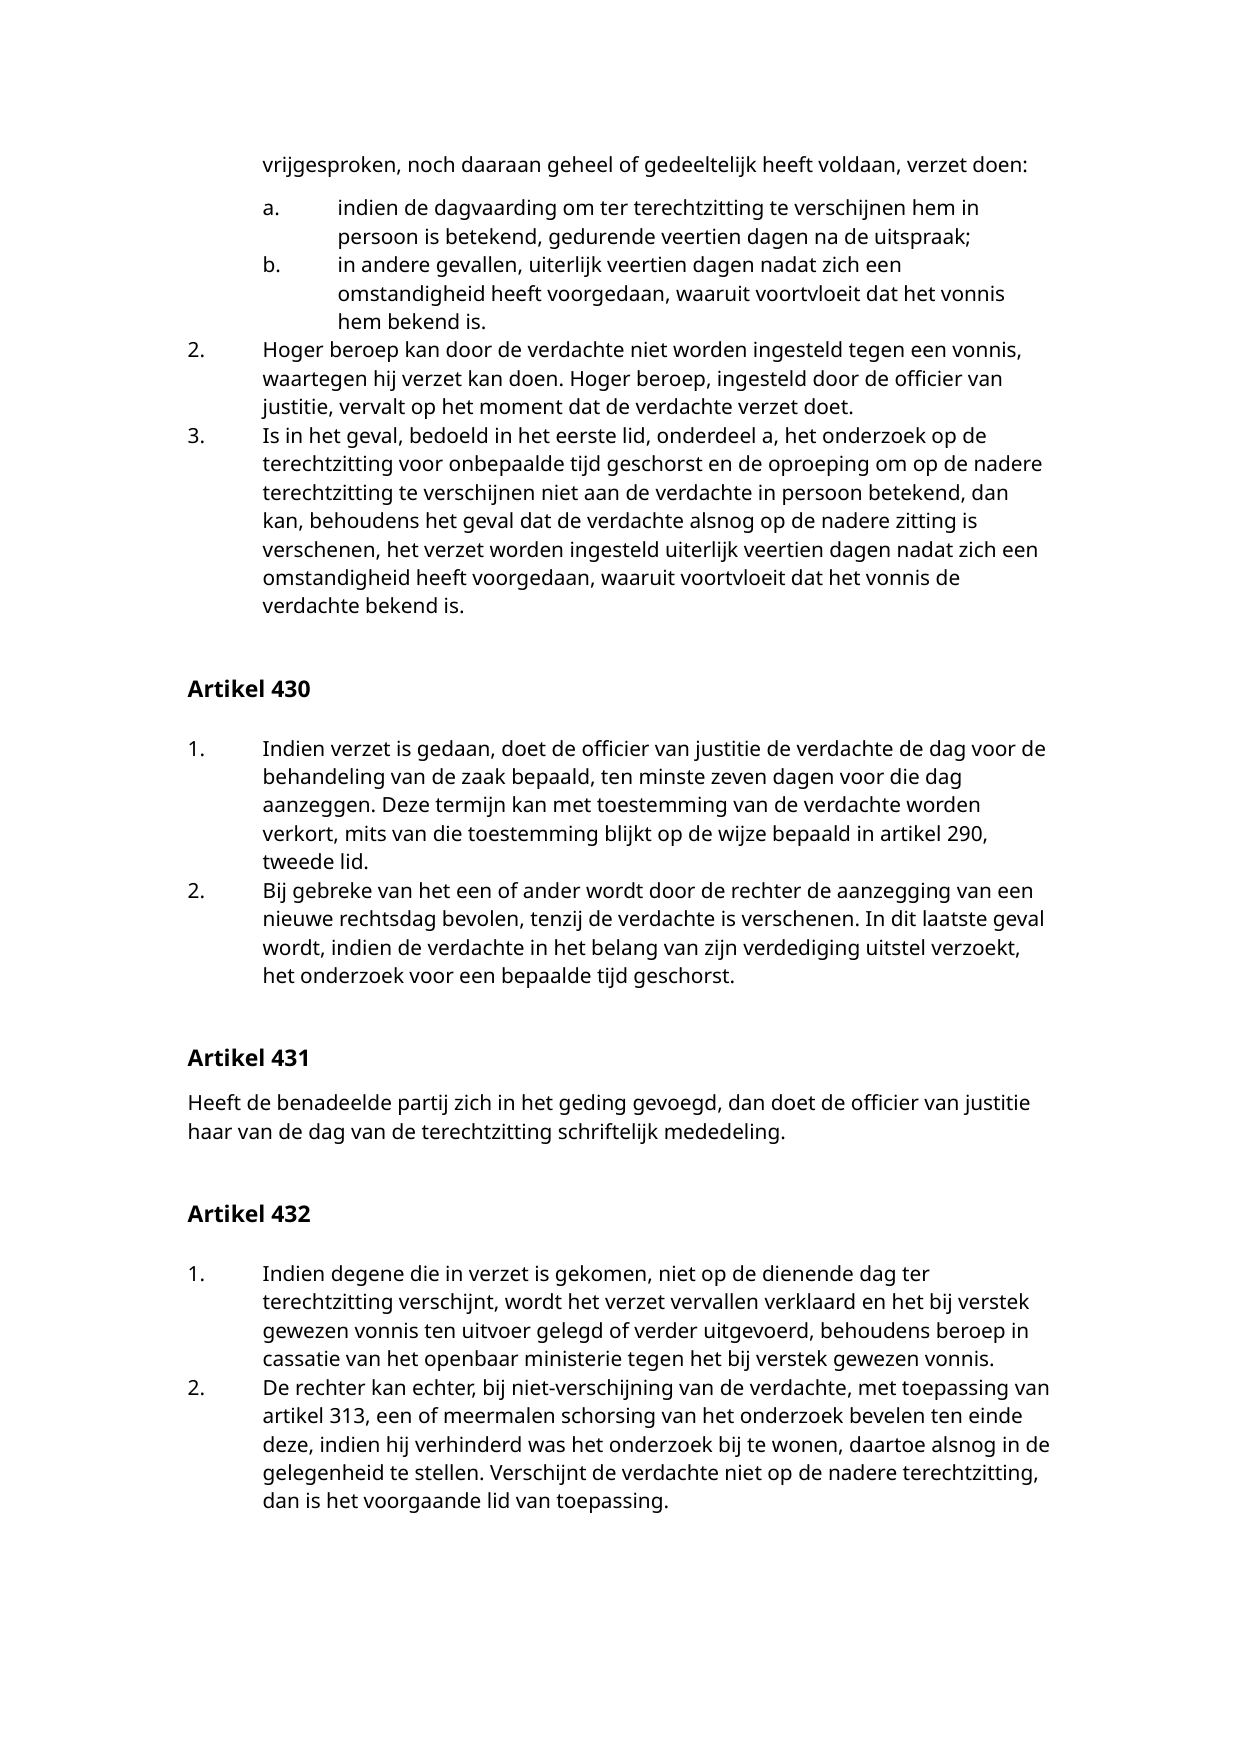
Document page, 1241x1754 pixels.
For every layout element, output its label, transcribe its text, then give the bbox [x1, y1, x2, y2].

subtitle Artikel 430 [187, 672, 1053, 704]
list Hoger beroep kan door de verdachte niet worden ingesteld tegen een vonnis, waartegen hij verzet kan doen. Hoger beroep, ingesteld door de officier van justitie, vervalt op het moment dat de verdachte verzet doet. [187, 336, 1053, 421]
list in andere gevallen, uiterlijk veertien dagen nadat zich een omstandigheid heeft voorgedaan, waaruit voortvloeit dat het vonnis hem bekend is. [262, 250, 1053, 336]
list Indien degene die in verzet is gekomen, niet op de dienende dag ter terechtzitting verschijnt, wordt het verzet vervallen verklaard en het bij verstek gewezen vonnis ten uitvoer gelegd of verder uitgevoerd, behoudens beroep in cassatie van het openbaar ministerie tegen het bij verstek gewezen vonnis. [187, 1259, 1053, 1373]
list Bij gebreke van het een of ander wordt door de rechter de aanzegging van een nieuwe rechtsdag bevolen, tenzij de verdachte is verschenen. In dit laatste geval wordt, indien de verdachte in het belang van zijn verdediging uitstel verzoekt, het onderzoek voor een bepaalde tijd geschorst. [187, 876, 1053, 990]
list Indien verzet is gedaan, doet de officier van justitie de verdachte de dag voor de behandeling van de zaak bepaald, ten minste zeven dagen voor die dag aanzeggen. Deze termijn kan met toestemming van de verdachte worden verkort, mits van die toestemming blijkt op de wijze bepaald in artikel 290, tweede lid. [187, 734, 1053, 876]
list De rechter kan echter, bij niet-verschijning van de verdachte, met toepassing van artikel 313, een of meermalen schorsing van het onderzoek bevelen ten einde deze, indien hij verhinderd was het onderzoek bij te wonen, daartoe alsnog in de gelegenheid te stellen. Verschijnt de verdachte niet op de nadere terechtzitting, dan is het voorgaande lid van toepassing. [187, 1373, 1053, 1515]
list Is in het geval, bedoeld in het eerste lid, onderdeel a, het onderzoek op de terechtzitting voor onbepaalde tijd geschorst en de oproeping om op de nadere terechtzitting te verschijnen niet aan de verdachte in persoon betekend, dan kan, behoudens het geval dat de verdachte alsnog op de nadere zitting is verschenen, het verzet worden ingesteld uiterlijk veertien dagen nadat zich een omstandigheid heeft voorgedaan, waaruit voortvloeit dat het vonnis de verdachte bekend is. [187, 421, 1053, 620]
list vrijgesproken, noch daaraan geheel of gedeeltelijk heeft voldaan, verzet doen: [187, 150, 1053, 178]
subtitle Artikel 432 [187, 1198, 1053, 1229]
subtitle Artikel 431 [187, 1042, 1053, 1073]
list indien de dagvaarding om ter terechtzitting te verschijnen hem in persoon is betekend, gedurende veertien dagen na de uitspraak; [262, 193, 1053, 250]
text Heeft de benadeelde partij zich in het geding gevoegd, dan doet de officier van justitie haar van de dag van de terechtzitting schriftelijk mededeling. [187, 1088, 1053, 1145]
